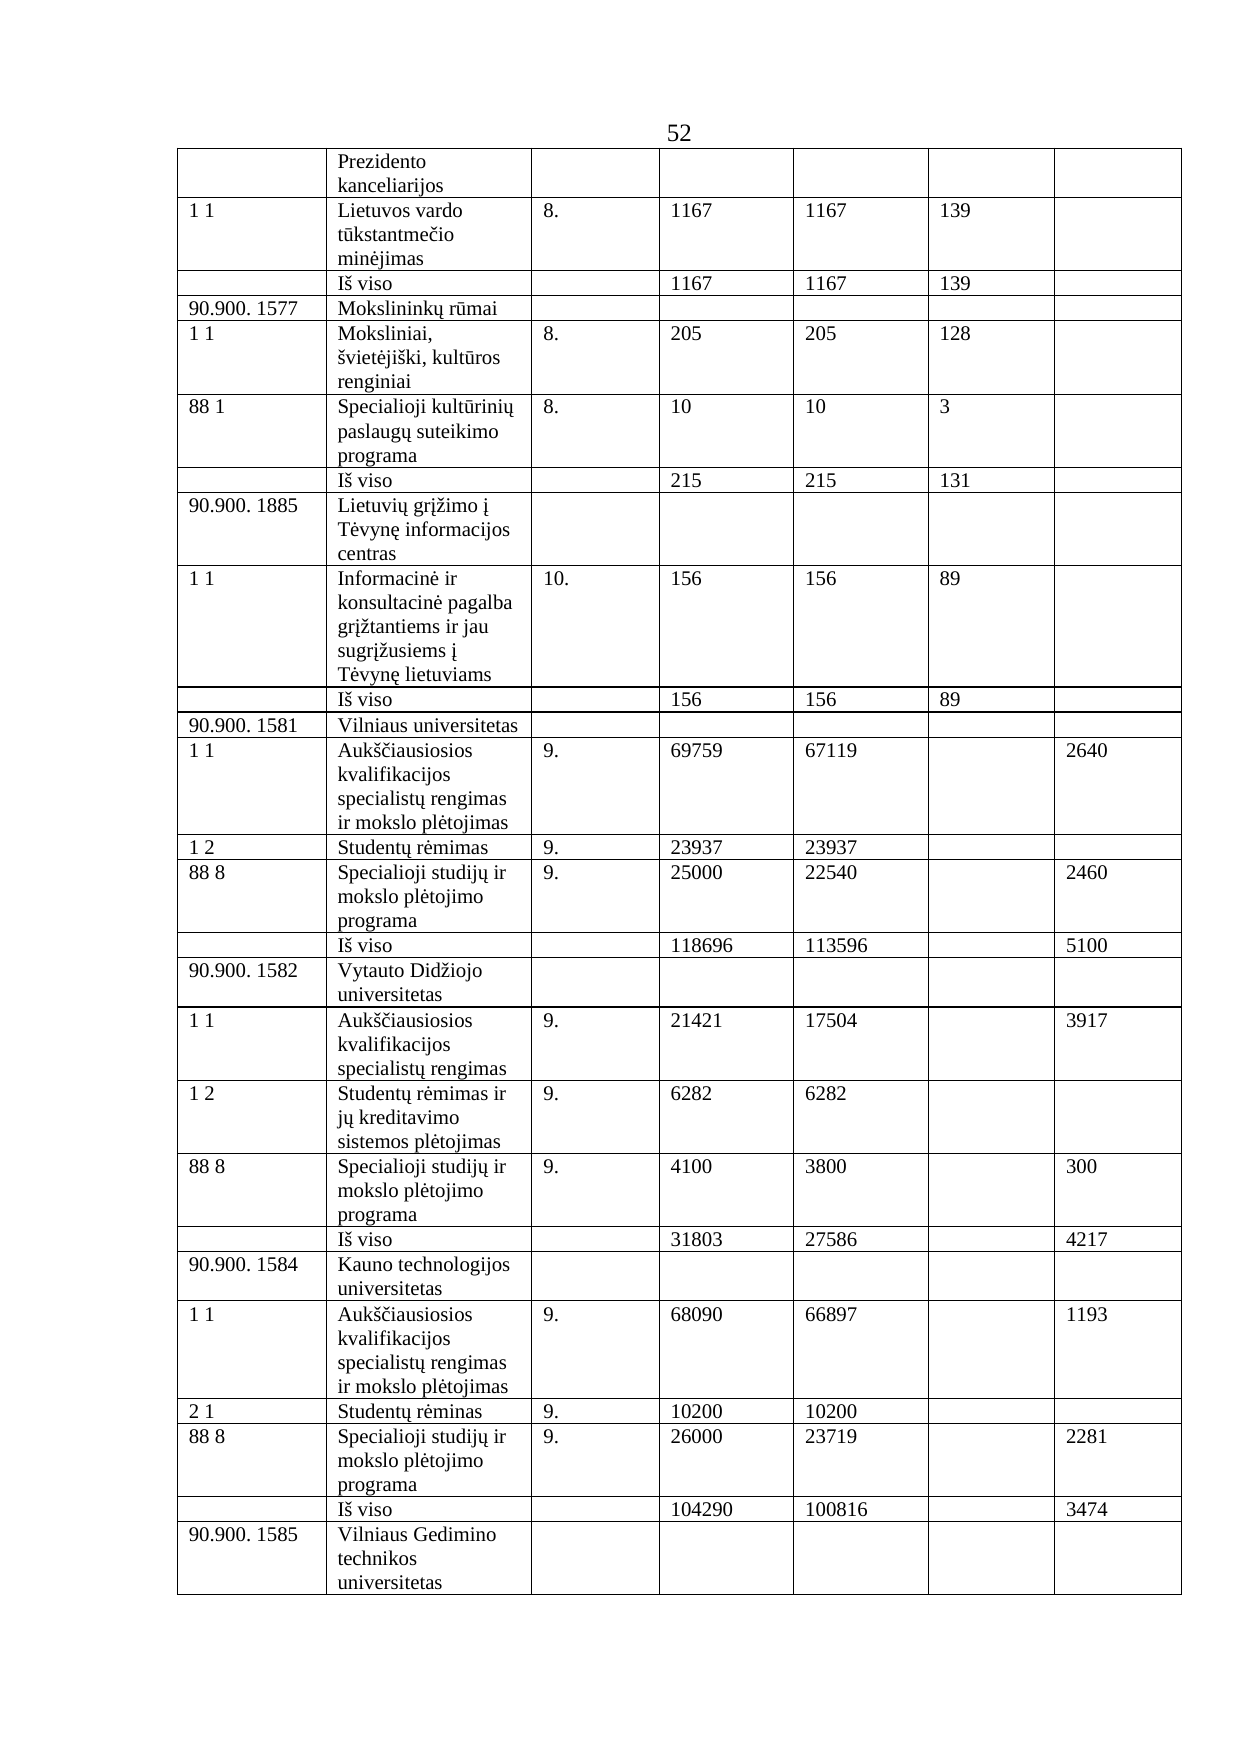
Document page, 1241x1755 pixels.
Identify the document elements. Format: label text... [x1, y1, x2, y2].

table_cell 1 2 [178, 835, 326, 859]
table_cell [794, 493, 928, 565]
table_cell 17504 [794, 1008, 928, 1080]
table_cell 6282 [660, 1081, 793, 1153]
table_cell 2460 [1055, 860, 1181, 932]
table_cell 27586 [794, 1227, 928, 1251]
table_cell 2640 [1055, 738, 1181, 834]
table_cell [178, 688, 326, 711]
table_cell 156 [660, 688, 793, 711]
table_cell Iš viso [327, 271, 531, 295]
table_cell 5100 [1055, 933, 1181, 957]
table_cell 90.900. 1582 [178, 958, 326, 1006]
table_cell [532, 1522, 659, 1594]
table_cell Informacinė ir konsultacinė pagalba grįžtantiems ir jau sugrįžusiems į Tėvynę lietuviams [327, 566, 531, 686]
table_cell 90.900. 1584 [178, 1252, 326, 1300]
table_cell Vilniaus Gedimino technikos universitetas [327, 1522, 531, 1594]
table_cell Specialioji studijų ir mokslo plėtojimo programa [327, 860, 531, 932]
table_cell [929, 1227, 1054, 1251]
table_cell [178, 271, 326, 295]
table_cell [1055, 713, 1181, 737]
table_cell 156 [660, 566, 793, 686]
table_cell [929, 1154, 1054, 1226]
table_cell 90.900. 1585 [178, 1522, 326, 1594]
table_cell [929, 835, 1054, 859]
table_cell 9. [532, 1154, 659, 1226]
table_cell 26000 [660, 1424, 793, 1496]
table_cell 156 [794, 566, 928, 686]
table_cell 23937 [794, 835, 928, 859]
table_cell 1 2 [178, 1081, 326, 1153]
table_cell 3 [929, 395, 1054, 467]
table_cell [929, 149, 1054, 197]
table_cell [929, 713, 1054, 737]
table_cell 10200 [794, 1399, 928, 1423]
table_cell Iš viso [327, 1227, 531, 1251]
table_cell [1055, 1522, 1181, 1594]
table_cell 67119 [794, 738, 928, 834]
table_cell Vilniaus universitetas [327, 713, 531, 737]
table_cell 104290 [660, 1497, 793, 1521]
table_cell 3800 [794, 1154, 928, 1226]
table_cell 90.900. 1885 [178, 493, 326, 565]
table_cell Aukščiausiosios kvalifikacijos specialistų rengimas ir mokslo plėtojimas [327, 738, 531, 834]
table_cell [929, 1081, 1054, 1153]
table_cell 1 1 [178, 321, 326, 393]
table_cell [929, 493, 1054, 565]
table_cell [532, 149, 659, 197]
table_cell 89 [929, 688, 1054, 711]
table_cell 10200 [660, 1399, 793, 1423]
table_cell [532, 688, 659, 711]
table_cell Mokslininkų rūmai [327, 296, 531, 320]
table_cell 9. [532, 1399, 659, 1423]
table_cell [1055, 493, 1181, 565]
table_cell 1167 [660, 271, 793, 295]
table_cell 10 [660, 395, 793, 467]
table_cell [929, 1008, 1054, 1080]
table_cell [532, 958, 659, 1006]
table_cell 9. [532, 835, 659, 859]
table_cell [532, 1227, 659, 1251]
table_cell 6282 [794, 1081, 928, 1153]
table_cell [532, 933, 659, 957]
table_cell 9. [532, 1008, 659, 1080]
table_cell [1055, 395, 1181, 467]
table_cell [660, 149, 793, 197]
table_cell 131 [929, 468, 1054, 492]
table_cell 88 8 [178, 860, 326, 932]
table_cell [794, 1522, 928, 1594]
table_cell [929, 860, 1054, 932]
table_cell 23937 [660, 835, 793, 859]
table_cell Prezidento kanceliarijos [327, 149, 531, 197]
table_cell [929, 1301, 1054, 1398]
table_cell [178, 149, 326, 197]
table_cell [660, 713, 793, 737]
table_cell 1 1 [178, 1301, 326, 1398]
table_cell 31803 [660, 1227, 793, 1251]
table_cell [660, 1522, 793, 1594]
table_cell 3474 [1055, 1497, 1181, 1521]
table_cell 1 1 [178, 198, 326, 270]
table_cell 66897 [794, 1301, 928, 1398]
table_cell 4100 [660, 1154, 793, 1226]
table_cell [794, 958, 928, 1006]
table_cell [794, 1252, 928, 1300]
table_cell [1055, 566, 1181, 686]
table_cell 215 [660, 468, 793, 492]
table_cell [1055, 321, 1181, 393]
table_cell [1055, 835, 1181, 859]
table_cell 215 [794, 468, 928, 492]
table_cell 118696 [660, 933, 793, 957]
table_cell [929, 296, 1054, 320]
table_cell 88 8 [178, 1154, 326, 1226]
table_cell 139 [929, 198, 1054, 270]
table_cell 9. [532, 1301, 659, 1398]
table_cell [929, 1522, 1054, 1594]
table_cell [929, 1424, 1054, 1496]
table_cell 23719 [794, 1424, 928, 1496]
table_cell [1055, 271, 1181, 295]
table_cell 2 1 [178, 1399, 326, 1423]
table_cell Moksliniai, švietėjiški, kultūros renginiai [327, 321, 531, 393]
table_cell [1055, 1399, 1181, 1423]
table_cell 21421 [660, 1008, 793, 1080]
table_cell 300 [1055, 1154, 1181, 1226]
table_cell Specialioji studijų ir mokslo plėtojimo programa [327, 1154, 531, 1226]
table_cell 9. [532, 1424, 659, 1496]
table_cell [660, 958, 793, 1006]
table_cell Iš viso [327, 1497, 531, 1521]
table_cell Studentų rėminas [327, 1399, 531, 1423]
table_cell [532, 493, 659, 565]
table_cell Studentų rėmimas [327, 835, 531, 859]
table_cell Iš viso [327, 688, 531, 711]
table_cell [929, 738, 1054, 834]
table_cell 3917 [1055, 1008, 1181, 1080]
table_cell [1055, 958, 1181, 1006]
table_cell 1 1 [178, 738, 326, 834]
table_cell [532, 1497, 659, 1521]
table_cell [1055, 688, 1181, 711]
table_cell [1055, 1252, 1181, 1300]
table_cell [532, 713, 659, 737]
table_cell 8. [532, 198, 659, 270]
table_cell 1167 [794, 198, 928, 270]
table_cell [660, 1252, 793, 1300]
table_cell 8. [532, 395, 659, 467]
table_cell [929, 958, 1054, 1006]
table_cell [929, 933, 1054, 957]
table_cell [929, 1252, 1054, 1300]
table_cell 10. [532, 566, 659, 686]
table_cell [929, 1497, 1054, 1521]
table_cell 90.900. 1581 [178, 713, 326, 737]
table_cell Iš viso [327, 468, 531, 492]
table_cell [1055, 296, 1181, 320]
table_cell [1055, 468, 1181, 492]
table_cell [1055, 149, 1181, 197]
table_cell [532, 468, 659, 492]
table_cell Vytauto Didžiojo universitetas [327, 958, 531, 1006]
table_cell [660, 493, 793, 565]
table_cell [794, 296, 928, 320]
table_cell [929, 1399, 1054, 1423]
table_cell [532, 271, 659, 295]
table_cell 156 [794, 688, 928, 711]
table_cell 1 1 [178, 566, 326, 686]
table_cell Studentų rėmimas ir jų kreditavimo sistemos plėtojimas [327, 1081, 531, 1153]
table_cell 205 [794, 321, 928, 393]
table_cell 10 [794, 395, 928, 467]
table_cell [178, 933, 326, 957]
table_cell 69759 [660, 738, 793, 834]
table_cell 88 8 [178, 1424, 326, 1496]
table_cell 205 [660, 321, 793, 393]
table_cell 25000 [660, 860, 793, 932]
table_cell 9. [532, 1081, 659, 1153]
table_cell Specialioji studijų ir mokslo plėtojimo programa [327, 1424, 531, 1496]
table_cell [660, 296, 793, 320]
table_cell 1 1 [178, 1008, 326, 1080]
table_cell 89 [929, 566, 1054, 686]
table_cell Lietuvos vardo tūkstantmečio minėjimas [327, 198, 531, 270]
table_cell Specialioji kultūrinių paslaugų suteikimo programa [327, 395, 531, 467]
table_cell 68090 [660, 1301, 793, 1398]
table_cell 1167 [660, 198, 793, 270]
table_cell [532, 296, 659, 320]
table_cell 4217 [1055, 1227, 1181, 1251]
table_cell 88 1 [178, 395, 326, 467]
table_cell 139 [929, 271, 1054, 295]
table_cell [178, 1227, 326, 1251]
table_cell Lietuvių grįžimo į Tėvynę informacijos centras [327, 493, 531, 565]
table_cell [794, 149, 928, 197]
table_cell Iš viso [327, 933, 531, 957]
table_cell 22540 [794, 860, 928, 932]
table_cell [1055, 1081, 1181, 1153]
table_cell [178, 1497, 326, 1521]
table_cell 100816 [794, 1497, 928, 1521]
table_cell 128 [929, 321, 1054, 393]
table_cell 1167 [794, 271, 928, 295]
table_cell Kauno technologijos universitetas [327, 1252, 531, 1300]
table_cell 9. [532, 860, 659, 932]
table_cell 1193 [1055, 1301, 1181, 1398]
table_cell Aukščiausiosios kvalifikacijos specialistų rengimas ir mokslo plėtojimas [327, 1301, 531, 1398]
table_cell 2281 [1055, 1424, 1181, 1496]
table_cell 8. [532, 321, 659, 393]
table_cell Aukščiausiosios kvalifikacijos specialistų rengimas [327, 1008, 531, 1080]
table_cell 90.900. 1577 [178, 296, 326, 320]
table_cell [1055, 198, 1181, 270]
table_cell 113596 [794, 933, 928, 957]
table_cell [178, 468, 326, 492]
table_cell [532, 1252, 659, 1300]
table_cell [794, 713, 928, 737]
table_cell 9. [532, 738, 659, 834]
